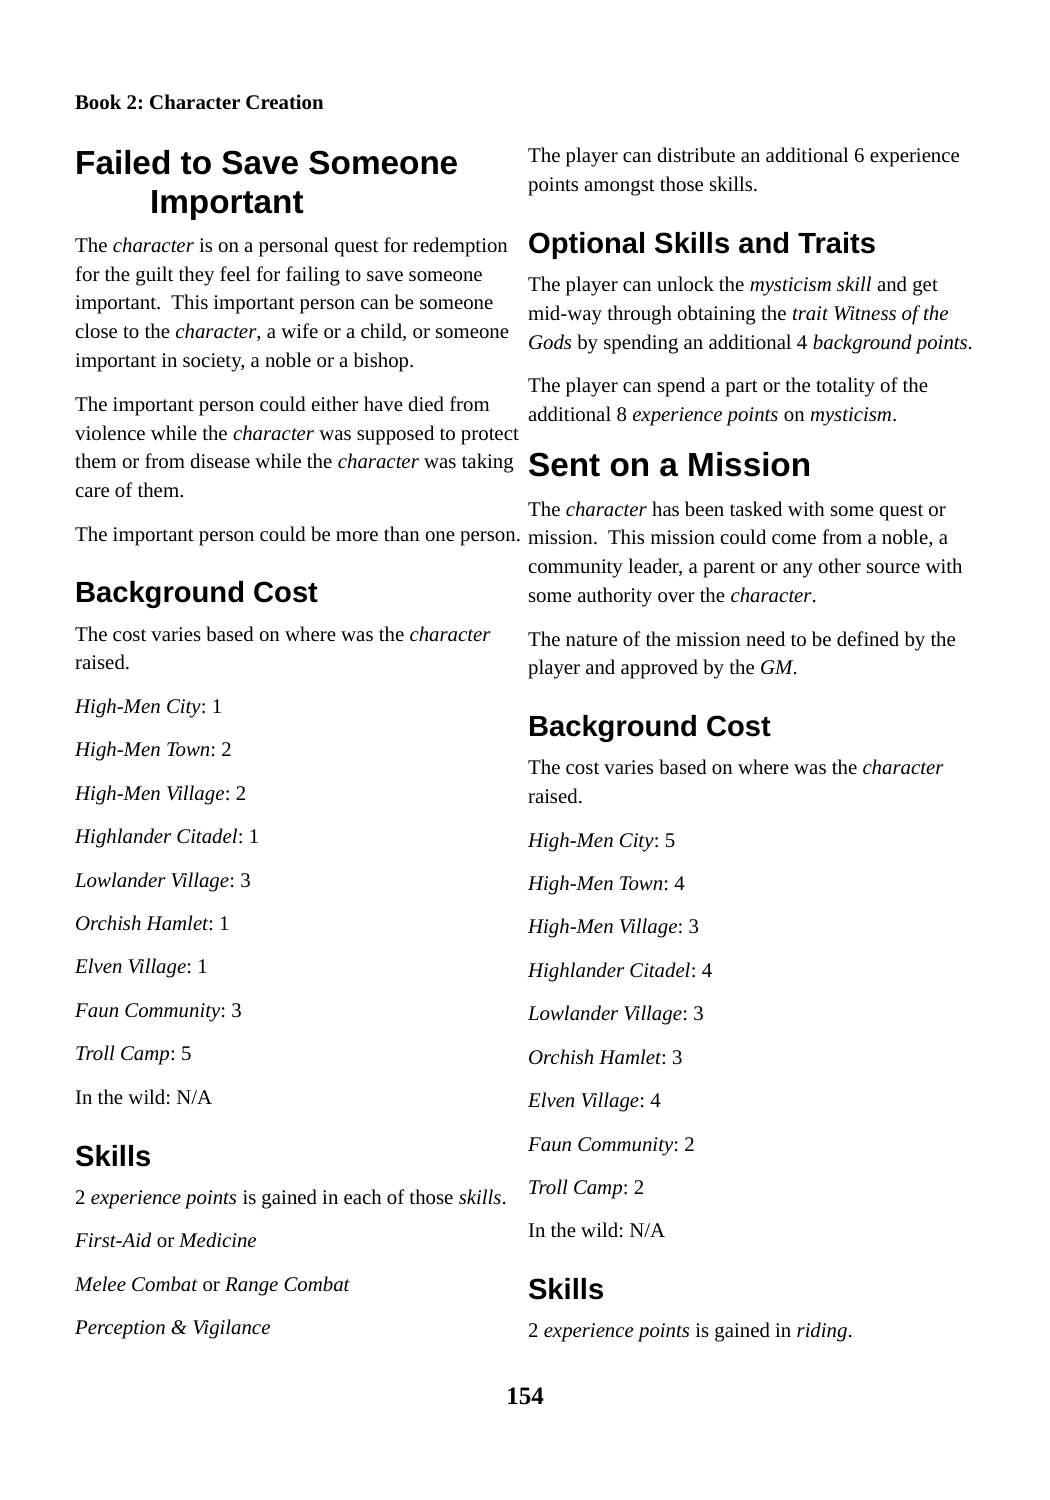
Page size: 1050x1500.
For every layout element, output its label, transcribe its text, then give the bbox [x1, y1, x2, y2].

text Lowlander Village: 3 [75, 867, 522, 892]
text In the wild: N/A [75, 1085, 522, 1109]
text First-Aid or Medicine [75, 1228, 522, 1252]
text Troll Camp: 2 [528, 1175, 975, 1199]
text In the wild: N/A [528, 1218, 975, 1242]
text High-Men Village: 3 [528, 914, 975, 938]
text The cost varies based on where was the character raised. [528, 755, 975, 808]
text Highlander Citadel: 1 [75, 824, 522, 848]
subtitle Background Cost [528, 709, 975, 743]
text High-Men Town: 4 [528, 871, 975, 895]
text Elven Village: 1 [75, 954, 522, 978]
text High-Men Village: 2 [75, 781, 522, 805]
text High-Men City: 5 [528, 827, 975, 852]
subtitle Sent on a Mission [528, 446, 975, 484]
subtitle Skills [528, 1272, 975, 1306]
text Elven Village: 4 [528, 1088, 975, 1112]
text 2 experience points is gained in riding. [528, 1318, 975, 1342]
text The player can unlock the mysticism skill and get mid-way through obtaining the trait Witness of the Gods by spending an additional 4 background points. [528, 272, 975, 354]
subtitle Background Cost [75, 575, 522, 609]
text The player can spend a part or the totality of the additional 8 experience points on mysticism. [528, 373, 975, 426]
text The cost varies based on where was the character raised. [75, 621, 522, 674]
text The important person could be more than one person. [75, 522, 522, 546]
text Orchish Hamlet: 1 [75, 911, 522, 935]
text High-Men City: 1 [75, 694, 522, 718]
text Lowlander Village: 3 [528, 1001, 975, 1025]
text Melee Combat or Range Combat [75, 1271, 522, 1296]
subtitle Failed to Save Someone Important [75, 143, 522, 220]
text Orchish Hamlet: 3 [528, 1045, 975, 1069]
subtitle Optional Skills and Traits [528, 226, 975, 259]
text Faun Community: 2 [528, 1132, 975, 1156]
text The nature of the mission need to be defined by the player and approved by the GM. [528, 626, 975, 679]
text The character has been tasked with some quest or mission. This mission could come from a noble, a community leader, a parent or any other source with some authority over the character. [528, 496, 975, 607]
subtitle Skills [75, 1138, 522, 1172]
text The important person could either have died from violence while the character was supposed to protect them or from disease while the character was taking care of them. [75, 392, 522, 502]
text The player can distribute an additional 6 experience points amongst those skills. [528, 143, 975, 196]
text Perception & Vigilance [75, 1315, 522, 1339]
text 2 experience points is gained in each of those skills. [75, 1184, 522, 1209]
text Highlander Citadel: 4 [528, 958, 975, 982]
text The character is on a personal quest for redemption for the guilt they feel for failing to save someone important. This important person can be someone close to the character, a wife or a child, or someone important in society, a noble or a bishop. [75, 233, 522, 372]
text Troll Camp: 5 [75, 1041, 522, 1065]
text Faun Community: 3 [75, 998, 522, 1022]
text High-Men Town: 2 [75, 737, 522, 761]
